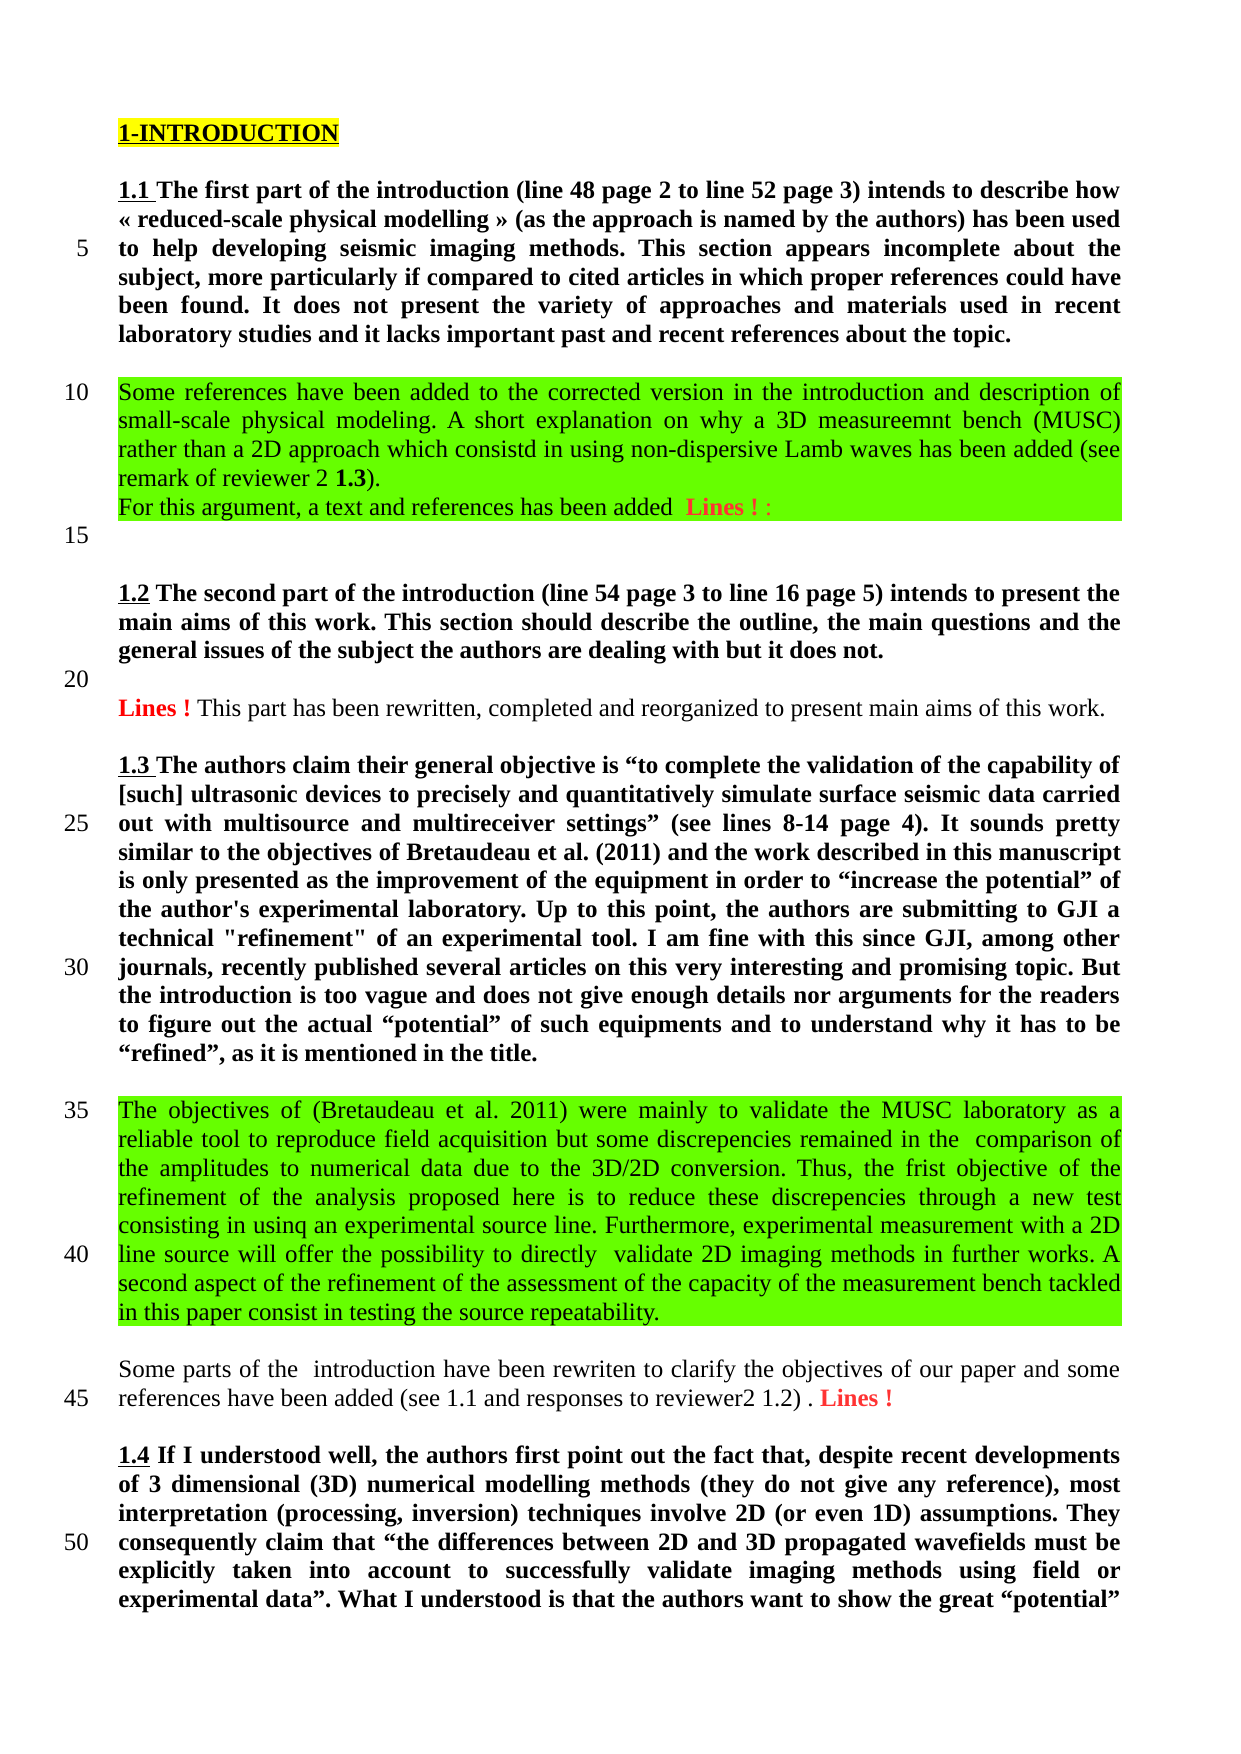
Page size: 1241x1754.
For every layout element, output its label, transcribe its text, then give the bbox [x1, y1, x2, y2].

text The objectives of (Bretaudeau et al. 2011) were mainly to validate the MUSC laboratory as a reliable tool to reproduce field acquisition but some discrepencies remained in the comparison of the amplitudes to numerical data due to the 3D/2D conversion. Thus, the frist objective of the refinement of the analysis proposed here is to reduce these discrepencies through a new test consisting in usinq an experimental source line. Furthermore, experimental measurement with a 2D line source will offer the possibility to directly validate 2D imaging methods in further works. A second aspect of the refinement of the assessment of the capacity of the measurement bench tackled in this paper consist in testing the source repeatability. [118, 1096, 1122, 1326]
text 1.2 The second part of the introduction (line 54 page 3 to line 16 page 5) intends to present the main aims of this work. This section should describe the outline, the main questions and the general issues of the subject the authors are dealing with but it does not. [118, 578, 1122, 664]
text 1.3 The authors claim their general objective is “to complete the validation of the capability of [such] ultrasonic devices to precisely and quantitatively simulate surface seismic data carried out with multisource and multireceiver settings” (see lines 8-14 page 4). It sounds pretty similar to the objectives of Bretaudeau et al. (2011) and the work described in this manuscript is only presented as the improvement of the equipment in order to “increase the potential” of the author's experimental laboratory. Up to this point, the authors are submitting to GJI a technical "refinement" of an experimental tool. I am fine with this since GJI, among other journals, recently published several articles on this very interesting and promising topic. But the introduction is too vague and does not give enough details nor arguments for the readers to figure out the actual “potential” of such equipments and to understand why it has to be “refined”, as it is mentioned in the title. [118, 751, 1122, 1067]
text 1.1 The first part of the introduction (line 48 page 2 to line 52 page 3) intends to describe how « reduced-scale physical modelling » (as the approach is named by the authors) has been used to help developing seismic imaging methods. This section appears incomplete about the subject, more particularly if compared to cited articles in which proper references could have been found. It does not present the variety of approaches and materials used in recent laboratory studies and it lacks important past and recent references about the topic. [118, 176, 1122, 348]
text Lines ! This part has been rewritten, completed and reorganized to present main aims of this work. [118, 693, 1122, 722]
text For this argument, a text and references has been added Lines ! : [118, 492, 1122, 521]
text Some references have been added to the corrected version in the introduction and description of small-scale physical modeling. A short explanation on why a 3D measureemnt bench (MUSC) rather than a 2D approach which consistd in using non-dispersive Lamb waves has been added (see remark of reviewer 2 1.3). [118, 377, 1122, 492]
text Some parts of the introduction have been rewriten to clarify the objectives of our paper and some references have been added (see 1.1 and responses to reviewer2 1.2) . Lines ! [118, 1354, 1122, 1412]
text 1-INTRODUCTION [118, 118, 1122, 147]
text 1.4 If I understood well, the authors first point out the fact that, despite recent developments of 3 dimensional (3D) numerical modelling methods (they do not give any reference), most interpretation (processing, inversion) techniques involve 2D (or even 1D) assumptions. They consequently claim that “the differences between 2D and 3D propagated wavefields must be explicitly taken into account to successfully validate imaging methods using field or experimental data”. What I understood is that the authors want to show the great “potential” [118, 1441, 1122, 1613]
